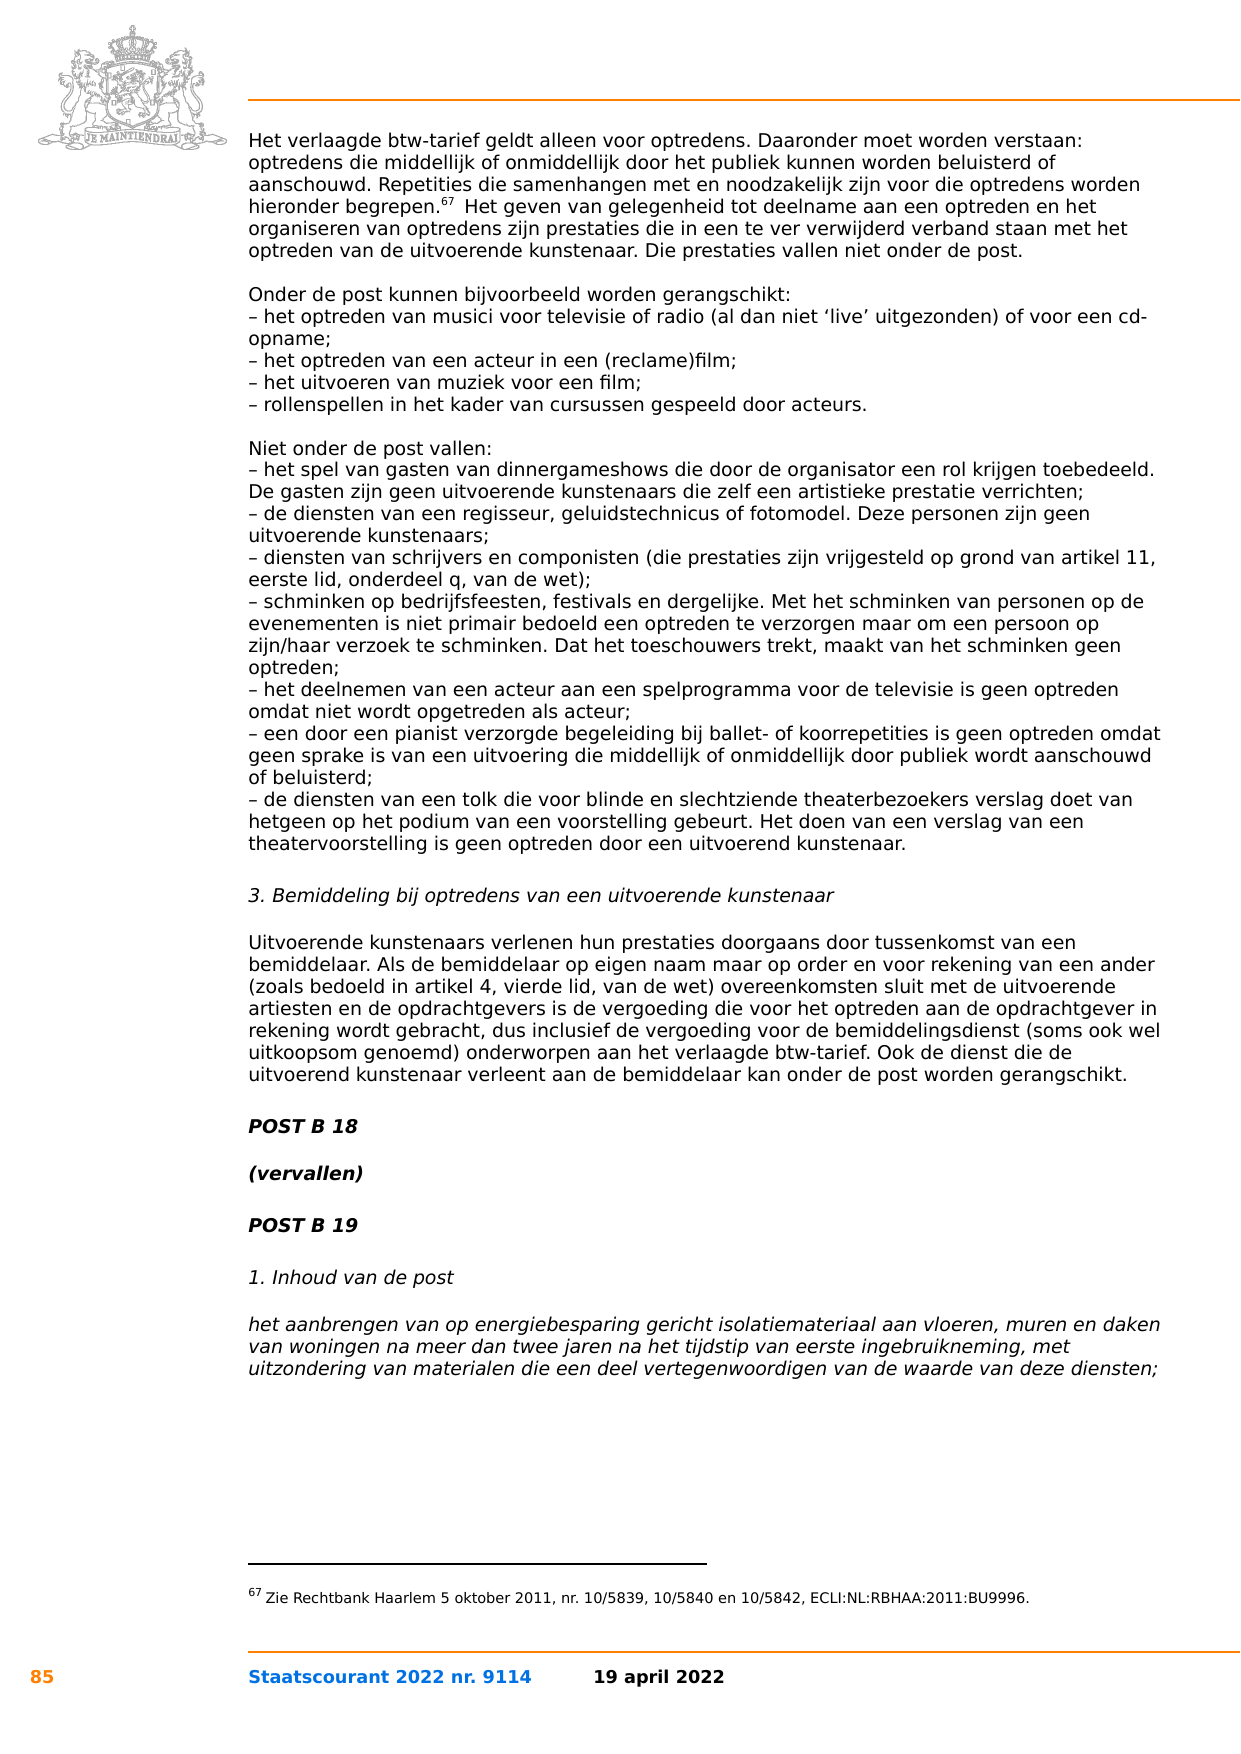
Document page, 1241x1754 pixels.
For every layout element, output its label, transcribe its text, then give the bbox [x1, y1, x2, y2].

text – diensten van schrijvers en componisten (die prestaties zijn vrijgesteld op grond van artikel 11, eerste lid, onderdeel q, van de wet); [248, 547, 1163, 591]
text – schminken op bedrijfsfeesten, festivals en dergelijke. Met het schminken van personen op de evenementen is niet primair bedoeld een optreden te verzorgen maar om een persoon op zijn/haar verzoek te schminken. Dat het toeschouwers trekt, maakt van het schminken geen optreden; [248, 591, 1163, 679]
text het aanbrengen van op energiebesparing gericht isolatiemateriaal aan vloeren, muren en daken van woningen na meer dan twee jaren na het tijdstip van eerste ingebruikneming, met uitzondering van materialen die een deel vertegenwoordigen van de waarde van deze diensten; [248, 1314, 1163, 1380]
subtitle POST B 18 [248, 1116, 1163, 1138]
picture [38, 25, 227, 150]
text – het deelnemen van een acteur aan een spelprogramma voor de televisie is geen optreden omdat niet wordt opgetreden als acteur; [248, 679, 1163, 723]
text Zie Rechtbank Haarlem 5 oktober 2011, nr. 10/5839, 10/5840 en 10/5842, ECLI:NL:RBHAA:2011:BU9996. [248, 1586, 1163, 1608]
text – de diensten van een tolk die voor blinde en slechtziende theaterbezoekers verslag doet van hetgeen op het podium van een voorstelling gebeurt. Het doen van een verslag van een theatervoorstelling is geen optreden door een uitvoerend kunstenaar. [248, 789, 1163, 855]
text – rollenspellen in het kader van cursussen gespeeld door acteurs. [248, 393, 1163, 416]
subtitle 3. Bemiddeling bij optredens van een uitvoerende kunstenaar [248, 885, 1163, 907]
text – het optreden van musici voor televisie of radio (al dan niet ‘live’ uitgezonden) of voor een cd-opname; [248, 306, 1163, 349]
text Het verlaagde btw-tarief geldt alleen voor optredens. Daaronder moet worden verstaan: optredens die middellijk of onmiddellijk door het publiek kunnen worden beluisterd of aanschouwd. Repetities die samenhangen met en noodzakelijk zijn voor die optredens worden hieronder begrepen. Het geven van gelegenheid tot deelname aan een optreden en het organiseren van optredens zijn prestaties die in een te ver verwijderd verband staan met het optreden van de uitvoerende kunstenaar. Die prestaties vallen niet onder de post. [248, 130, 1163, 262]
text Uitvoerende kunstenaars verlenen hun prestaties doorgaans door tussenkomst van een bemiddelaar. Als de bemiddelaar op eigen naam maar op order en voor rekening van een ander (zoals bedoeld in artikel 4, vierde lid, van de wet) overeenkomsten sluit met de uitvoerende artiesten en de opdrachtgevers is de vergoeding die voor het optreden aan de opdrachtgever in rekening wordt gebracht, dus inclusief de vergoeding voor de bemiddelingsdienst (soms ook wel uitkoopsom genoemd) onderworpen aan het verlaagde btw-tarief. Ook de dienst die de uitvoerend kunstenaar verleent aan de bemiddelaar kan onder de post worden gerangschikt. [248, 932, 1163, 1086]
text – een door een pianist verzorgde begeleiding bij ballet- of koorrepetities is geen optreden omdat geen sprake is van een uitvoering die middellijk of onmiddellijk door publiek wordt aanschouwd of beluisterd; [248, 723, 1163, 789]
subtitle 1. Inhoud van de post [248, 1267, 1163, 1289]
text – het optreden van een acteur in een (reclame)film; [248, 349, 1163, 372]
text Onder de post kunnen bijvoorbeeld worden gerangschikt: [248, 284, 1163, 306]
subtitle POST B 19 [248, 1215, 1163, 1237]
text – het uitvoeren van muziek voor een film; [248, 372, 1163, 393]
text (vervallen) [248, 1163, 1163, 1185]
text Niet onder de post vallen: [248, 437, 1163, 459]
text – de diensten van een regisseur, geluidstechnicus of fotomodel. Deze personen zijn geen uitvoerende kunstenaars; [248, 503, 1163, 547]
text – het spel van gasten van dinnergameshows die door de organisator een rol krijgen toebedeeld. De gasten zijn geen uitvoerende kunstenaars die zelf een artistieke prestatie verrichten; [248, 459, 1163, 503]
